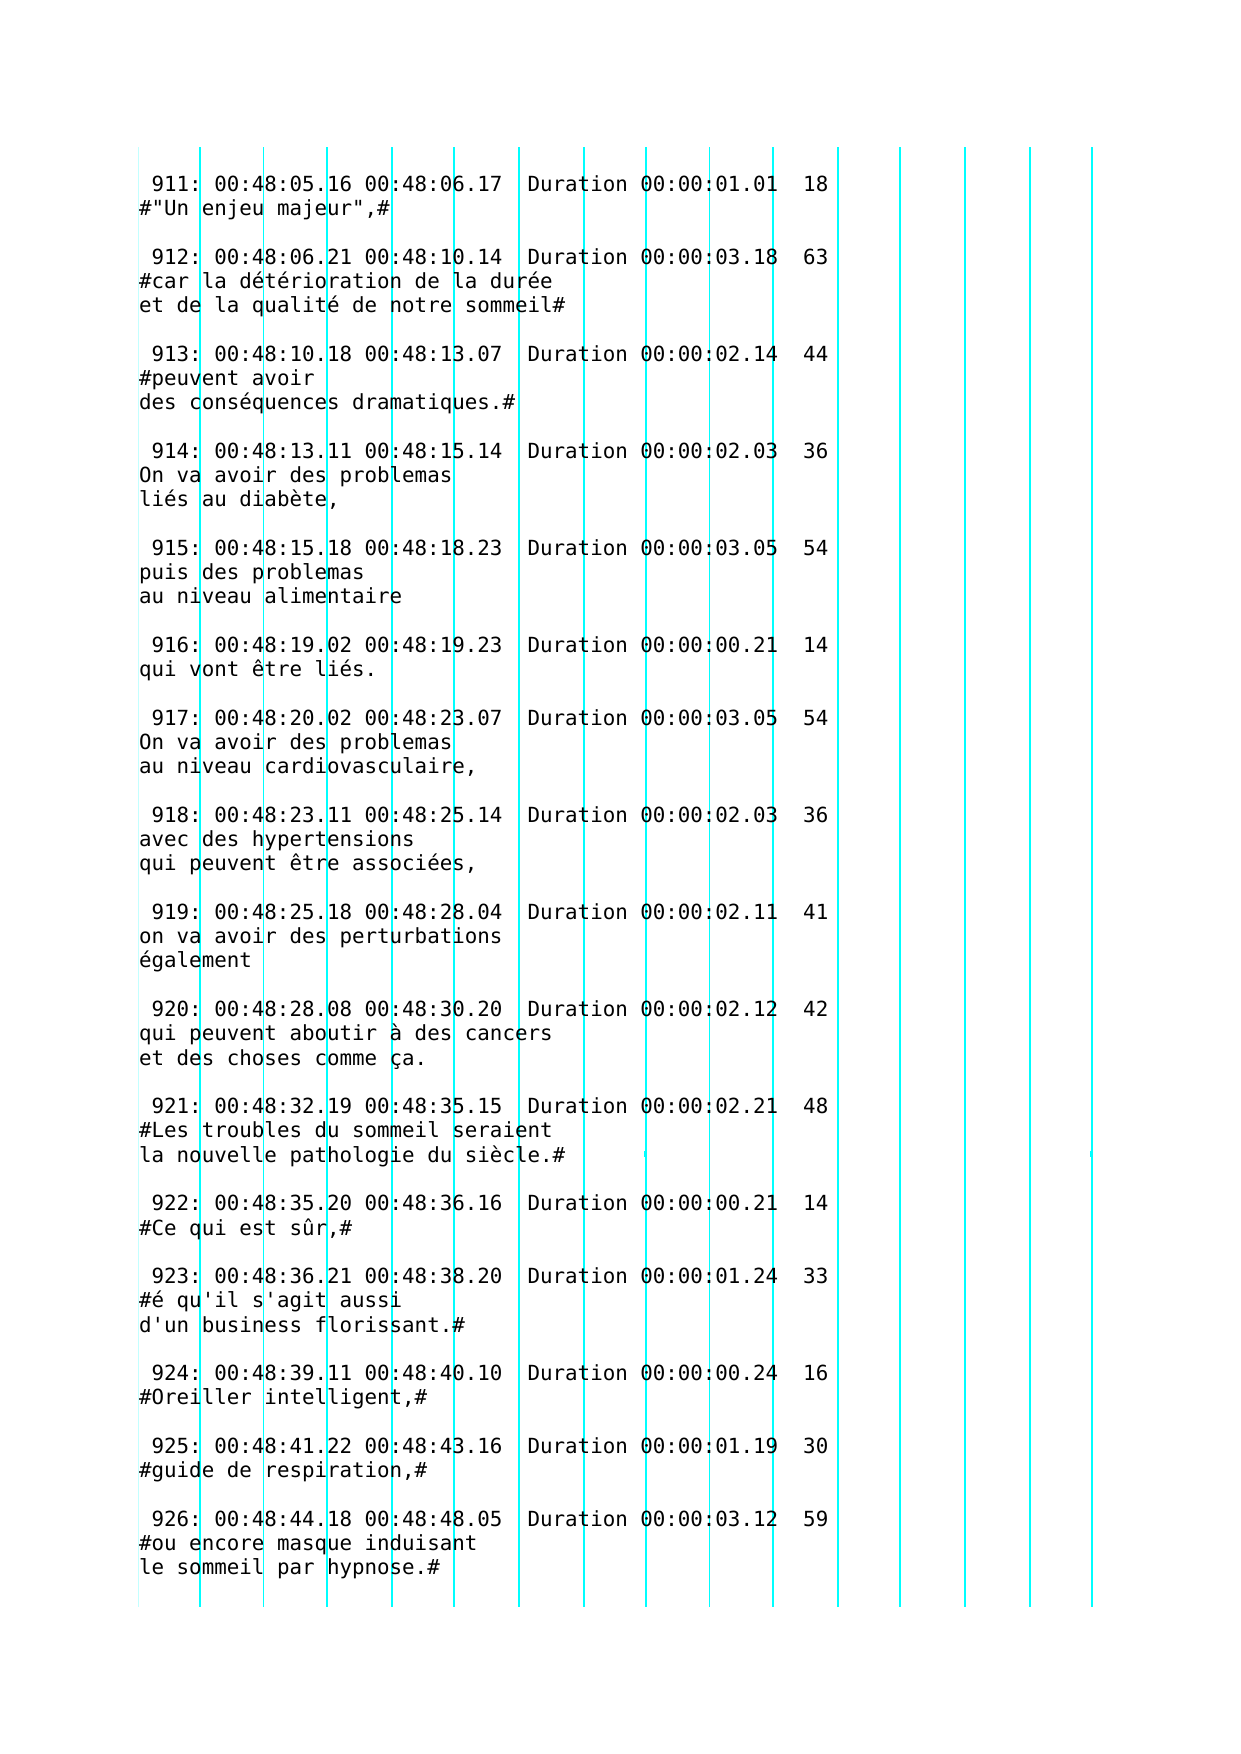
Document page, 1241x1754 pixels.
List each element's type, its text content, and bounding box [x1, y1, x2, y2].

text 917: 00:48:20.02 00:48:23.07 Duration 00:00:03.05 54 [139, 706, 1101, 730]
text #guide de respiration,# [139, 1458, 1101, 1482]
text et de la qualité de notre sommeil# [139, 293, 1101, 317]
text 915: 00:48:15.18 00:48:18.23 Duration 00:00:03.05 54 [139, 536, 1101, 560]
text puis des problemas [139, 560, 1101, 584]
text 919: 00:48:25.18 00:48:28.04 Duration 00:00:02.11 41 [139, 900, 1101, 924]
text 912: 00:48:06.21 00:48:10.14 Duration 00:00:03.18 63 [139, 245, 1101, 269]
text également [139, 948, 1101, 973]
text #Oreiller intelligent,# [139, 1385, 1101, 1410]
text 922: 00:48:35.20 00:48:36.16 Duration 00:00:00.21 14 [139, 1191, 1101, 1216]
text #peuvent avoir [139, 366, 1101, 390]
text #car la détérioration de la durée [139, 269, 1101, 293]
text 918: 00:48:23.11 00:48:25.14 Duration 00:00:02.03 36 [139, 803, 1101, 827]
text #ou encore masque induisant [139, 1531, 1101, 1555]
text au niveau cardiovasculaire, [139, 754, 1101, 779]
text #"Un enjeu majeur",# [139, 196, 1101, 220]
text qui peuvent aboutir à des cancers [139, 1021, 1101, 1046]
text #Ce qui est sûr,# [139, 1216, 1101, 1240]
text le sommeil par hypnose.# [139, 1555, 1101, 1579]
text 914: 00:48:13.11 00:48:15.14 Duration 00:00:02.03 36 [139, 439, 1101, 463]
text 911: 00:48:05.16 00:48:06.17 Duration 00:00:01.01 18 [139, 172, 1101, 196]
text 916: 00:48:19.02 00:48:19.23 Duration 00:00:00.21 14 [139, 633, 1101, 657]
text 923: 00:48:36.21 00:48:38.20 Duration 00:00:01.24 33 [139, 1264, 1101, 1288]
text #é qu'il s'agit aussi [139, 1288, 1101, 1313]
text 920: 00:48:28.08 00:48:30.20 Duration 00:00:02.12 42 [139, 997, 1101, 1021]
text on va avoir des perturbations [139, 924, 1101, 948]
text qui vont être liés. [139, 657, 1101, 682]
text au niveau alimentaire [139, 584, 1101, 609]
text On va avoir des problemas [139, 463, 1101, 487]
text 925: 00:48:41.22 00:48:43.16 Duration 00:00:01.19 30 [139, 1434, 1101, 1458]
text la nouvelle pathologie du siècle.# [139, 1143, 1101, 1167]
text des conséquences dramatiques.# [139, 390, 1101, 414]
text d'un business florissant.# [139, 1313, 1101, 1337]
text 913: 00:48:10.18 00:48:13.07 Duration 00:00:02.14 44 [139, 342, 1101, 366]
text On va avoir des problemas [139, 730, 1101, 754]
text 926: 00:48:44.18 00:48:48.05 Duration 00:00:03.12 59 [139, 1507, 1101, 1531]
text qui peuvent être associées, [139, 851, 1101, 876]
text 921: 00:48:32.19 00:48:35.15 Duration 00:00:02.21 48 [139, 1094, 1101, 1118]
text #Les troubles du sommeil seraient [139, 1118, 1101, 1143]
text avec des hypertensions [139, 827, 1101, 851]
text liés au diabète, [139, 487, 1101, 512]
text 924: 00:48:39.11 00:48:40.10 Duration 00:00:00.24 16 [139, 1361, 1101, 1385]
text et des choses comme ça. [139, 1046, 1101, 1070]
picture [138, 147, 1102, 1607]
